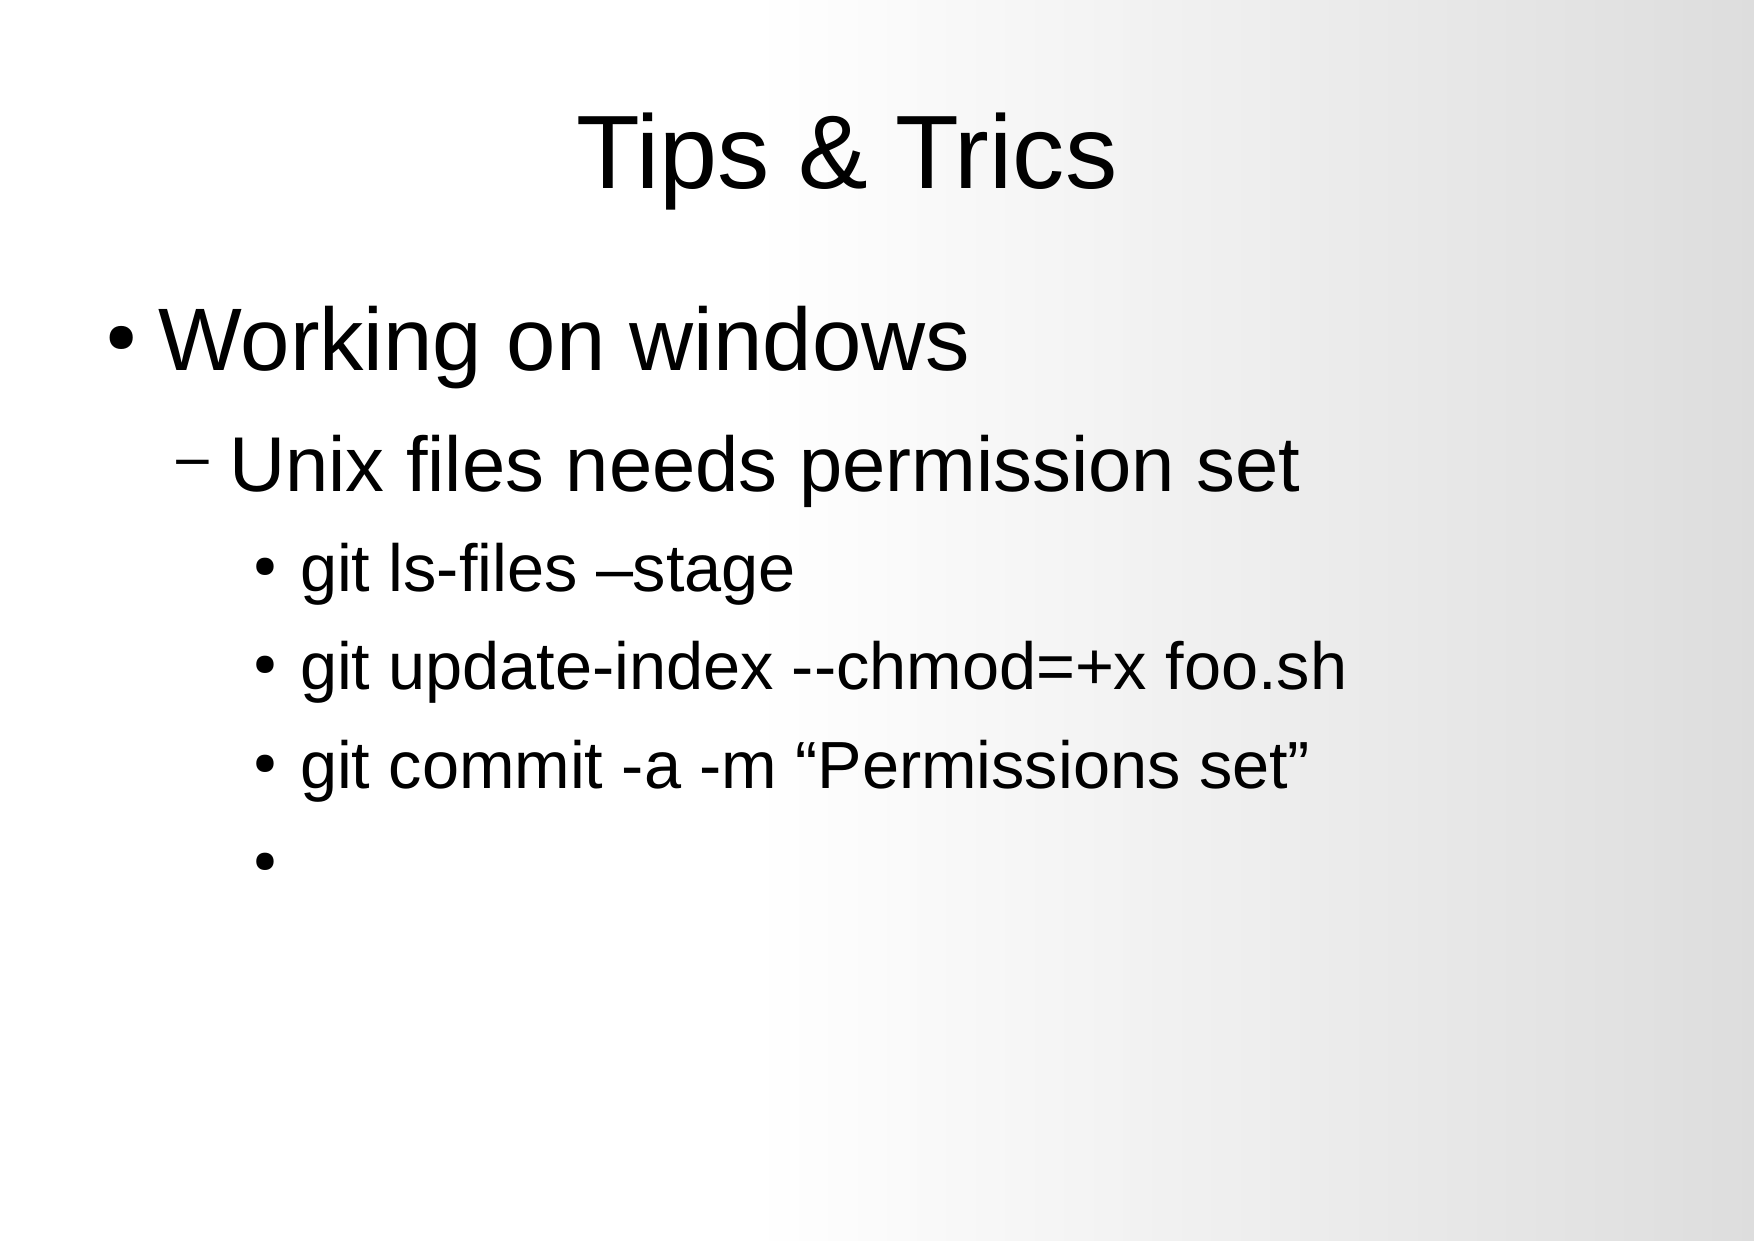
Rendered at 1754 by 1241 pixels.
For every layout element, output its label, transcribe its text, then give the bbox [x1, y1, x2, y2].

list Working on windows Unix files needs permission set git ls-files –stage git update-index --chmod=+x foo.sh git commit -a -m “Permissions set” [87, 290, 1667, 1010]
title Tips & Trics [87, 49, 1667, 257]
